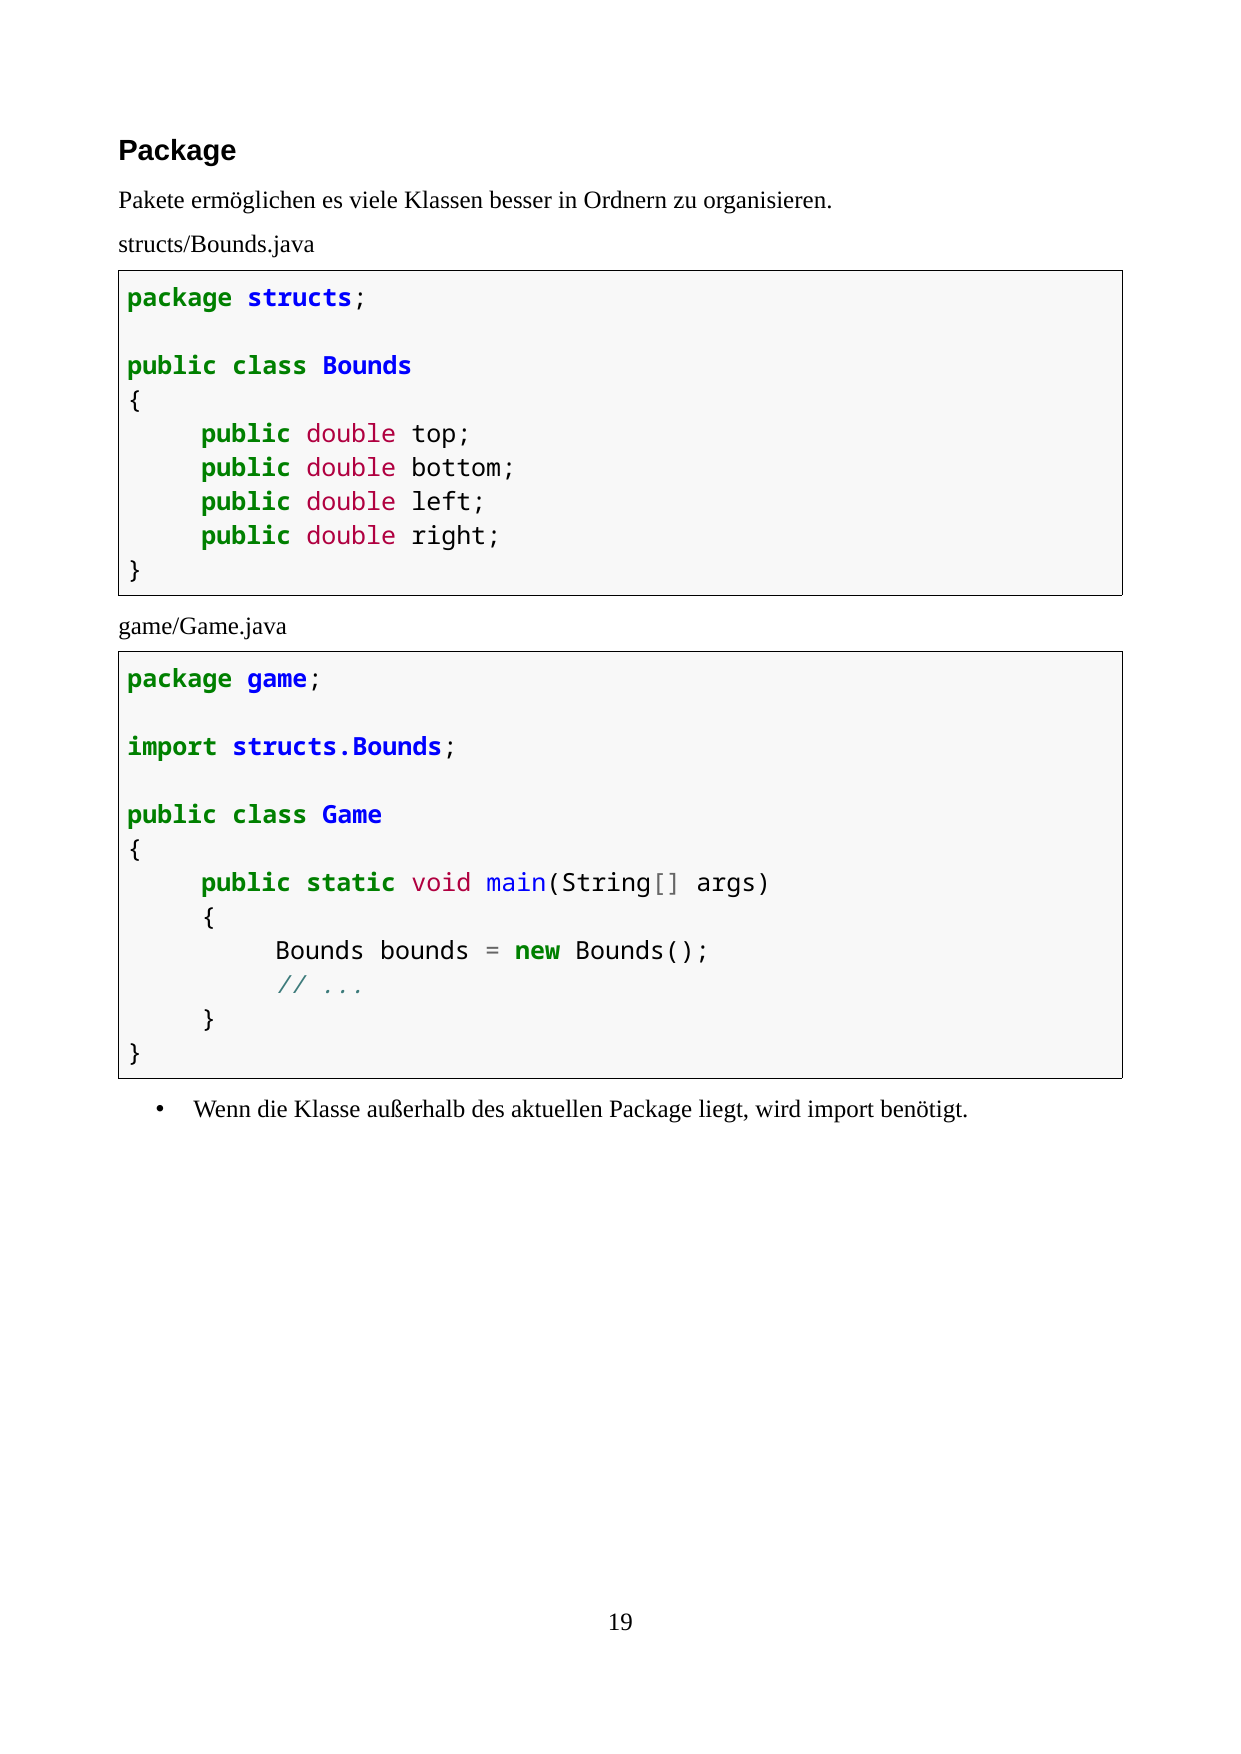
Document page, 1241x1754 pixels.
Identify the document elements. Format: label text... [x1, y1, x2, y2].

text public class Game [127, 797, 1113, 831]
text import structs.Bounds; [127, 728, 1113, 763]
text public static void main(String[] args) [127, 865, 1113, 899]
text // ... [127, 967, 1113, 1001]
list Wenn die Klasse außerhalb des aktuellen Package liegt, wird import benötigt. [156, 1079, 1122, 1123]
text package game; [127, 660, 1113, 694]
text } [127, 1035, 1113, 1069]
text { [127, 899, 1113, 933]
text public class Bounds [127, 347, 1113, 381]
text game/Game.java [118, 596, 1122, 639]
text package structs; [127, 279, 1113, 313]
text public double top; [127, 415, 1113, 449]
text { [127, 381, 1113, 415]
text public double left; [127, 483, 1113, 518]
text public double bottom; [127, 449, 1113, 483]
text } [127, 1001, 1113, 1035]
text Pakete ermöglichen es viele Klassen besser in Ordnern zu organisieren. [118, 185, 1122, 213]
text { [127, 831, 1113, 865]
text } [127, 552, 1113, 586]
subtitle Package [94, 133, 1122, 166]
text structs/Bounds.java [118, 229, 1122, 258]
text Bounds bounds = new Bounds(); [127, 933, 1113, 967]
text public double right; [127, 518, 1113, 552]
